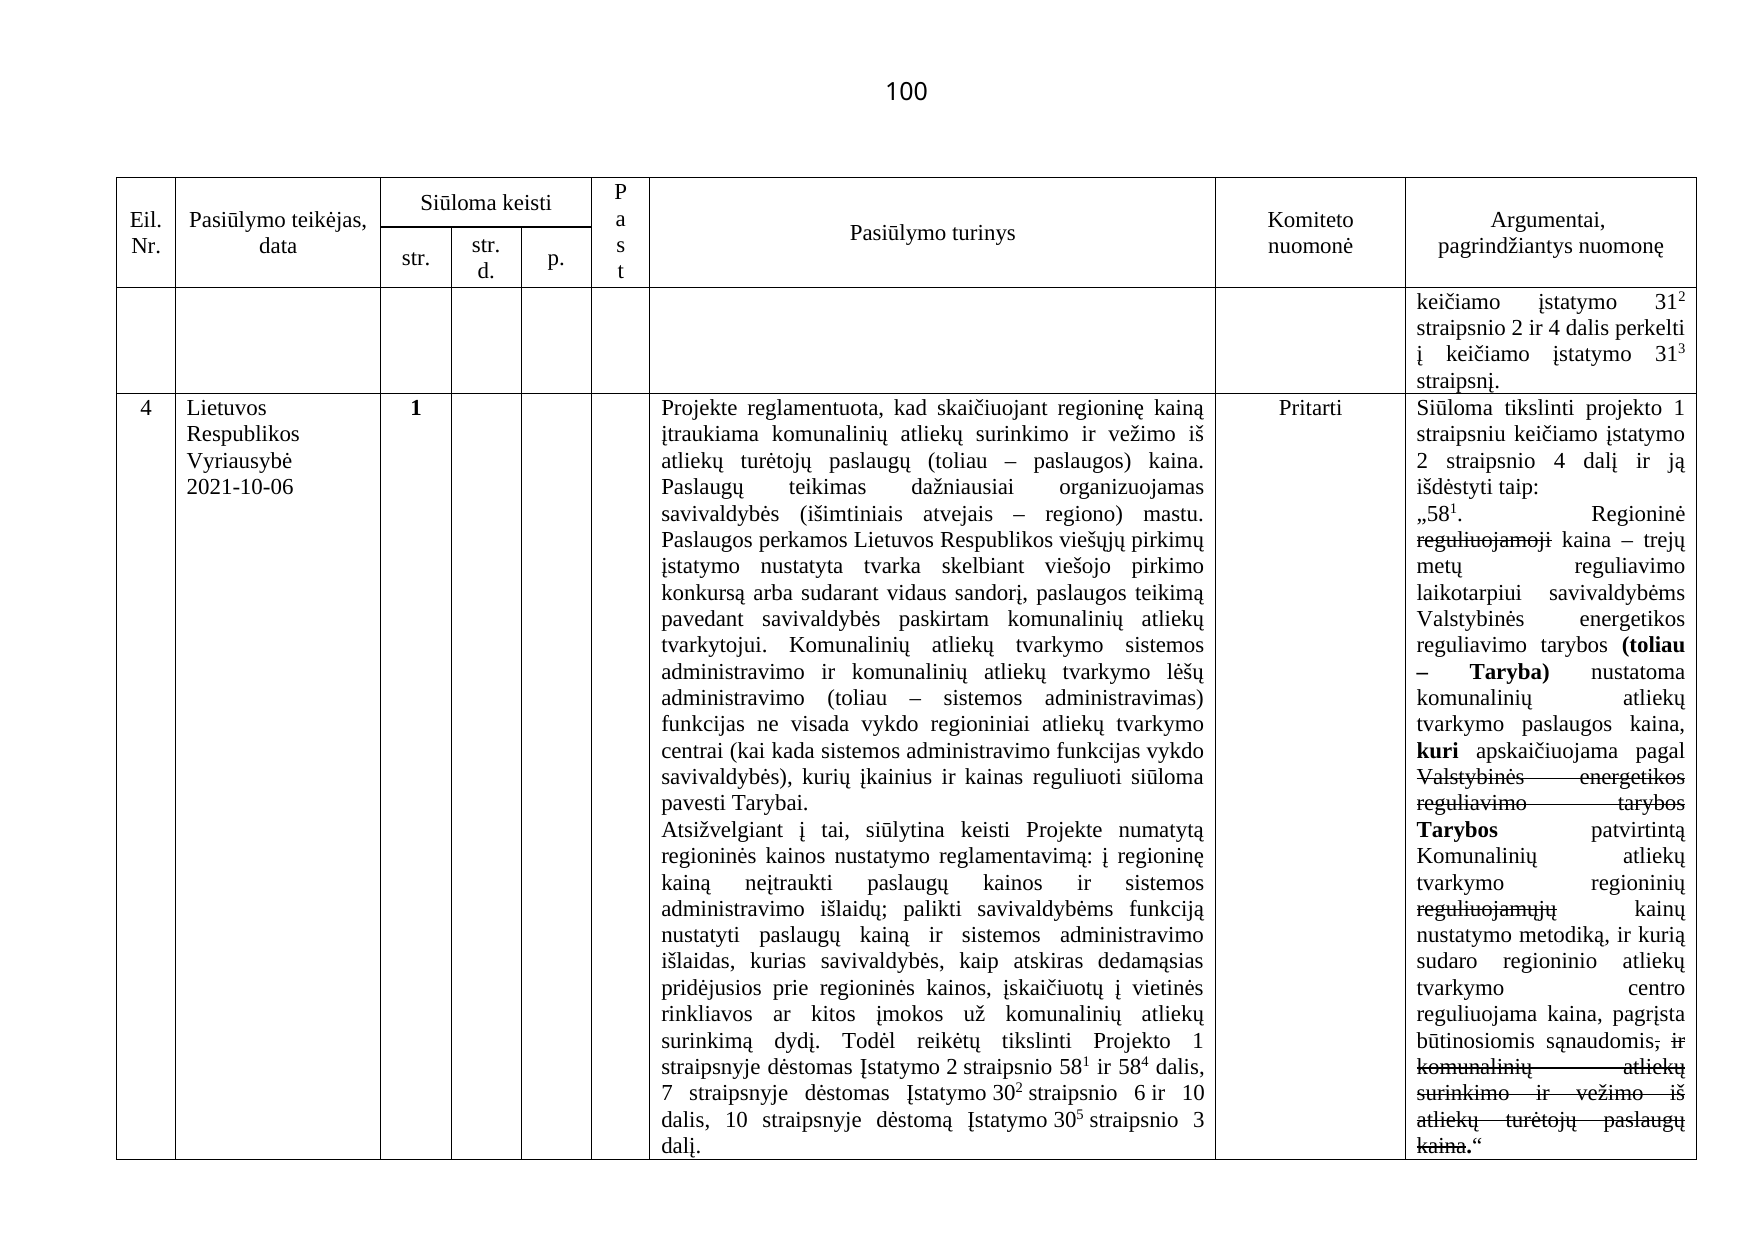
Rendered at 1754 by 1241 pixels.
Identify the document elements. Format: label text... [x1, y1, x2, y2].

table_cell [117, 288, 175, 393]
table_cell str. d. [452, 228, 521, 287]
table_cell [452, 394, 521, 1158]
table_cell Projekte reglamentuota, kad skaičiuojant regioninę kainą įtraukiama komunalinių atliekų surinkimo ir vežimo iš atliekų turėtojų paslaugų (toliau – paslaugos) kaina. Paslaugų teikimas dažniausiai organizuojamas savivaldybės (išimtiniais atvejais – regiono) mastu. Paslaugos perkamos Lietuvos Respublikos viešųjų pirkimų įstatymo nustatyta tvarka skelbiant viešojo pirkimo konkursą arba sudarant vidaus sandorį, paslaugos teikimą pavedant savivaldybės paskirtam komunalinių atliekų tvarkytojui. Komunalinių atliekų tvarkymo sistemos administravimo ir komunalinių atliekų tvarkymo lėšų administravimo (toliau – sistemos administravimas) funkcijas ne visada vykdo regioniniai atliekų tvarkymo centrai (kai kada sistemos administravimo funkcijas vykdo savivaldybės), kurių įkainius ir kainas reguliuoti siūloma pavesti Tarybai. Atsižvelgiant į tai, siūlytina keisti Projekte numatytą regioninės kainos nustatymo reglamentavimą: į regioninę kainą neįtraukti paslaugų kainos ir sistemos administravimo išlaidų; palikti savivaldybėms funkciją nustatyti paslaugų kainą ir sistemos administravimo išlaidas, kurias savivaldybės, kaip atskiras dedamąsias pridėjusios prie regioninės kainos, įskaičiuotų į vietinės rinkliavos ar kitos įmokos už komunalinių atliekų surinkimą dydį. Todėl reikėtų tikslinti Projekto 1 straipsnyje dėstomas Įstatymo 2 straipsnio 581 ir 584 dalis, 7 straipsnyje dėstomas Įstatymo 302 straipsnio 6 ir 10 dalis, 10 straipsnyje dėstomą Įstatymo 305 straipsnio 3 dalį. [650, 394, 1215, 1158]
table_header Pastabos [592, 178, 649, 287]
table_header Argumentai, pagrindžiantys nuomonę [1406, 178, 1696, 287]
table_cell Siūloma tikslinti projekto 1 straipsniu keičiamo įstatymo 2 straipsnio 4 dalį ir ją išdėstyti taip: „581. Regioninė reguliuojamoji kaina – trejų metų reguliavimo laikotarpiui savivaldybėms Valstybinės energetikos reguliavimo tarybos (toliau – Taryba) nustatoma komunalinių atliekų tvarkymo paslaugos kaina, kuri apskaičiuojama pagal Valstybinės energetikos reguliavimo tarybos Tarybos patvirtintą Komunalinių atliekų tvarkymo regioninių reguliuojamųjų kainų nustatymo metodiką, ir kurią sudaro regioninio atliekų tvarkymo centro reguliuojama kaina, pagrįsta būtinosiomis sąnaudomis, ir komunalinių atliekų surinkimo ir vežimo iš atliekų turėtojų paslaugų kaina.“ [1406, 394, 1696, 1158]
table_cell Pritarti [1216, 394, 1405, 1158]
table_cell [650, 288, 1215, 393]
table_cell [592, 288, 649, 393]
table_cell p. [522, 228, 591, 287]
table_cell keičiamo įstatymo 312 straipsnio 2 ir 4 dalis perkelti į keičiamo įstatymo 313 straipsnį. [1406, 288, 1696, 393]
table_cell 4 [117, 394, 175, 1158]
table_cell [381, 288, 451, 393]
table_header Pasiūlymo turinys [650, 178, 1215, 287]
table_cell [592, 394, 649, 1158]
table_header Pasiūlymo teikėjas, data [176, 178, 380, 287]
table_cell 1 [381, 394, 451, 1158]
table_header Siūloma keisti [381, 178, 591, 226]
table_header Eil. Nr. [117, 178, 175, 287]
table_cell [522, 288, 591, 393]
table_cell str. [381, 228, 451, 287]
table_cell [452, 288, 521, 393]
table_cell [176, 288, 380, 393]
table_cell Lietuvos Respublikos Vyriausybė 2021-10-06 [176, 394, 380, 1158]
table_cell [1216, 288, 1405, 393]
table_cell [522, 394, 591, 1158]
table_header Komiteto nuomonė [1216, 178, 1405, 287]
